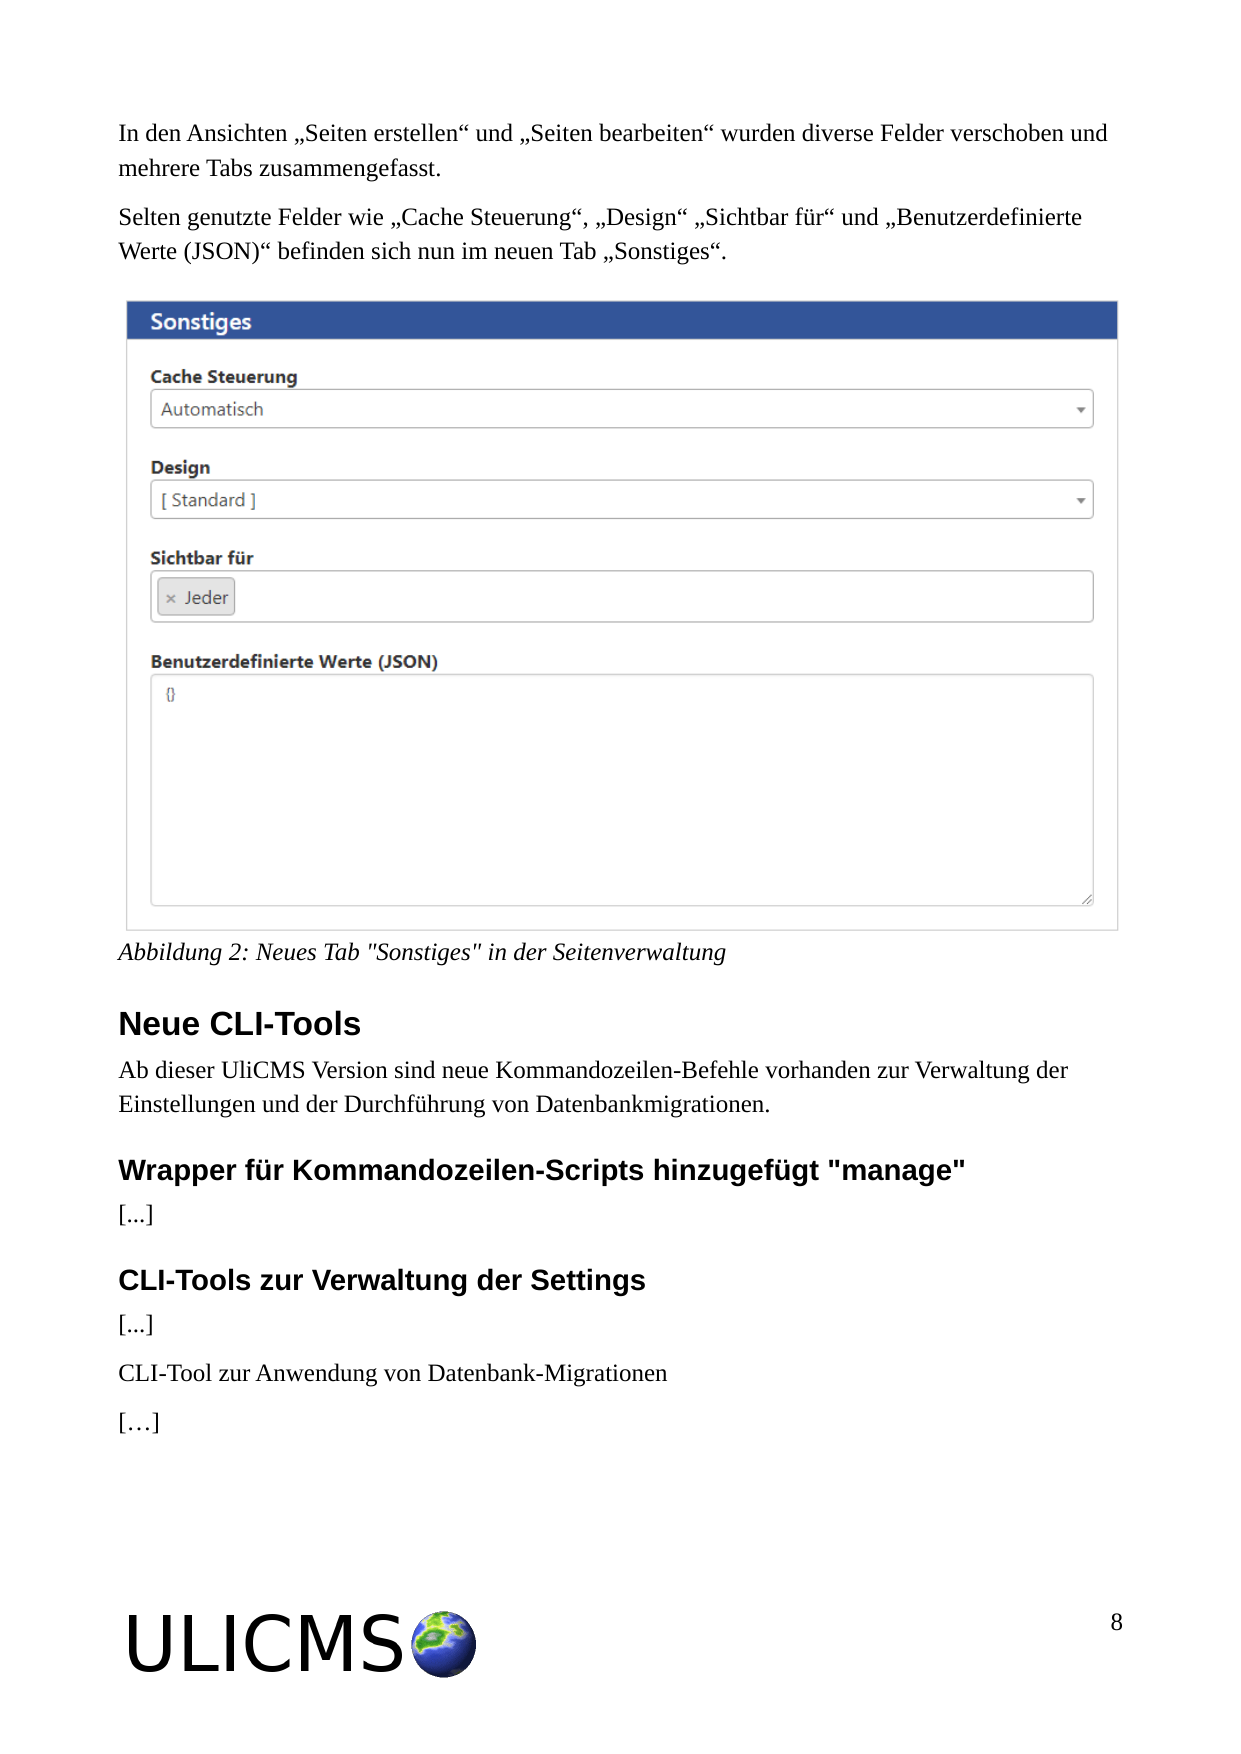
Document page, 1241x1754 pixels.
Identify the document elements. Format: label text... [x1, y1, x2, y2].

subtitle [118, 285, 1123, 297]
subtitle CLI-Tools zur Verwaltung der Settings [118, 1263, 1123, 1297]
text [...] [118, 1199, 1123, 1228]
picture [118, 297, 1123, 932]
text [...] [118, 1309, 1123, 1338]
text Selten genutzte Felder wie „Cache Steuerung“, „Design“ „Sichtbar für“ und „Benutzerdefinierte Werte (JSON)“ befinden sich nun im neuen Tab „Sonstiges“. [118, 202, 1123, 265]
subtitle Neue CLI-Tools [118, 965, 1123, 1043]
subtitle Wrapper für Kommandozeilen-Scripts hinzugefügt "manage" [118, 1153, 1123, 1187]
picture [118, 1607, 479, 1681]
text […] [118, 1407, 1123, 1436]
text Ab dieser UliCMS Version sind neue Kommandozeilen-Befehle vorhanden zur Verwaltung der Einstellungen und der Durchführung von Datenbankmigrationen. [118, 1055, 1123, 1118]
text In den Ansichten „Seiten erstellen“ und „Seiten bearbeiten“ wurden diverse Felder verschoben und mehrere Tabs zusammengefasst. [118, 118, 1123, 181]
text Abbildung 2: Neues Tab "Sonstiges" in der Seitenverwaltung [118, 932, 1123, 965]
